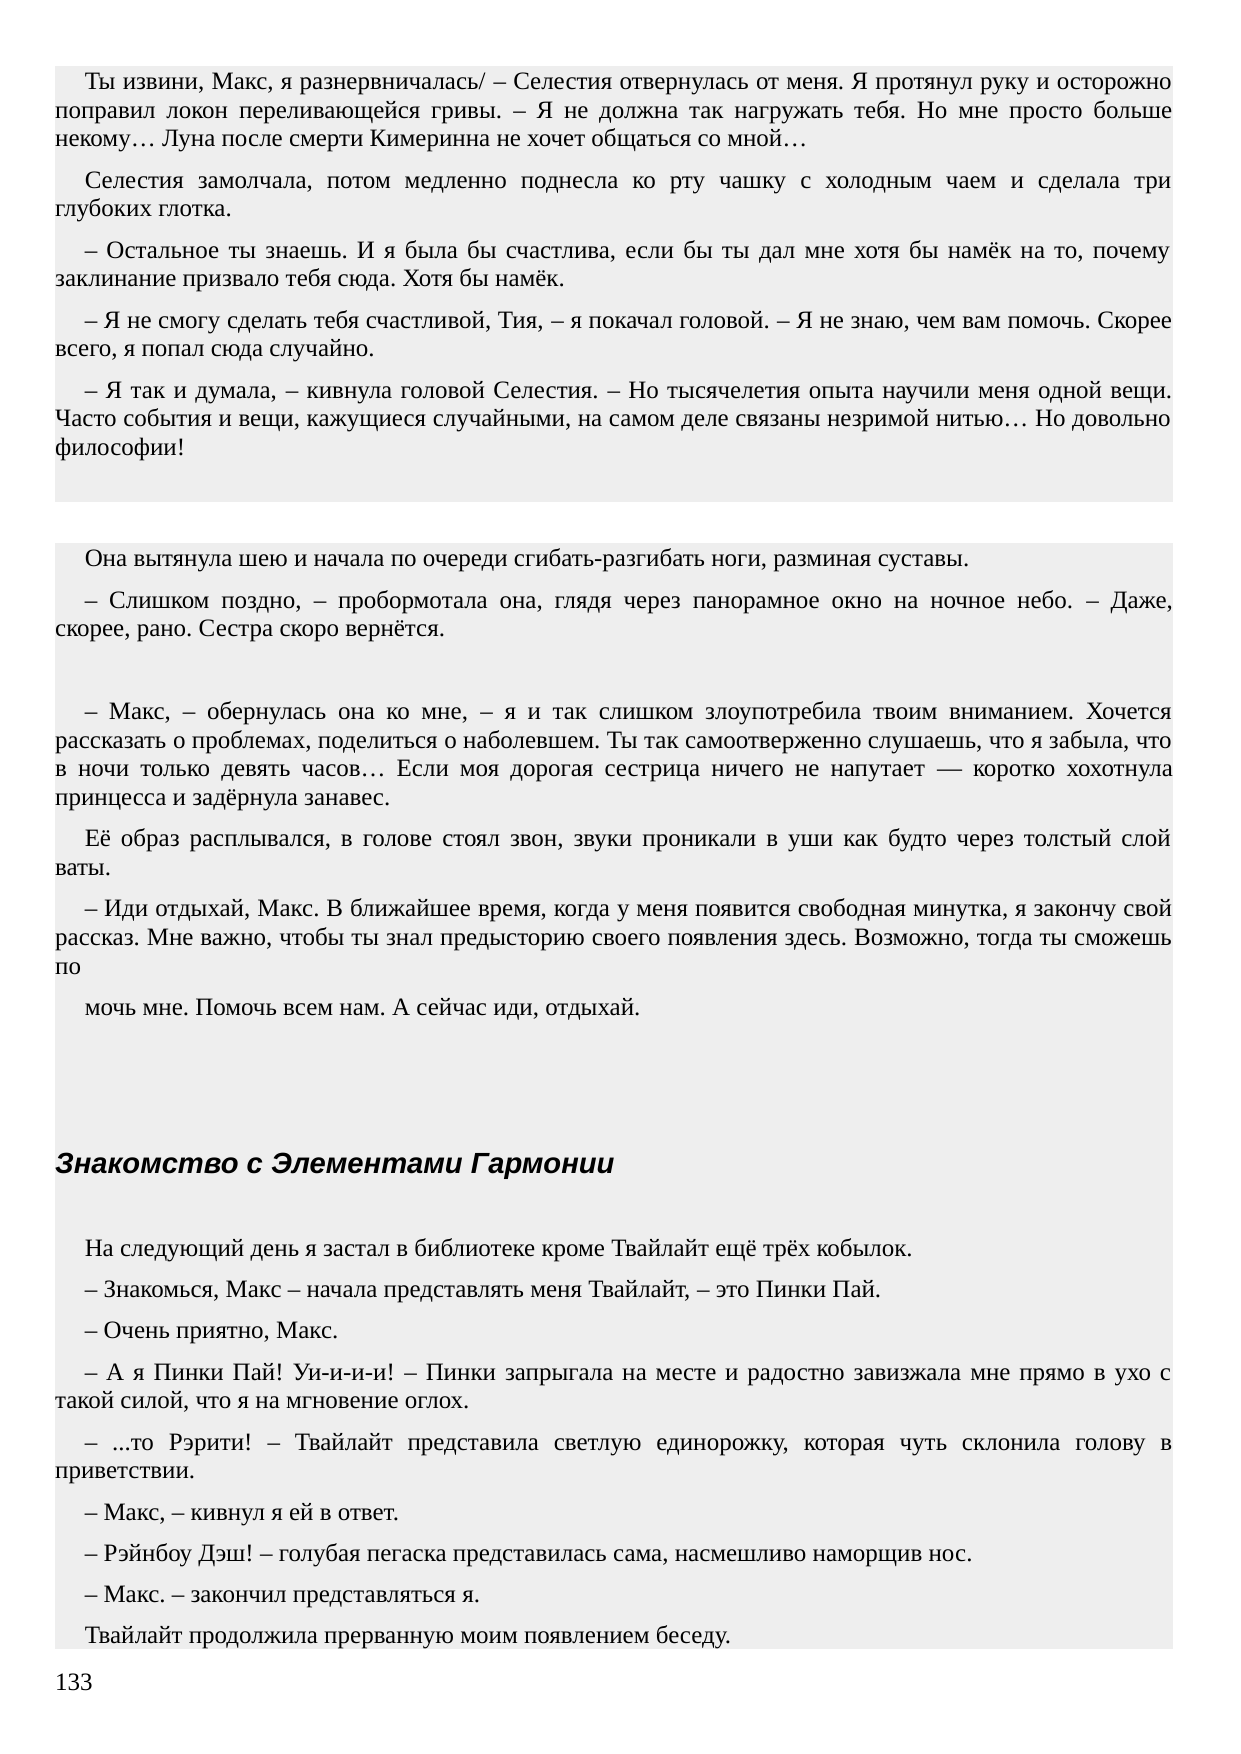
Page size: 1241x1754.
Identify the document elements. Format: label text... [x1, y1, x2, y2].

text – Макс, – кивнул я ей в ответ. [55, 1497, 1173, 1526]
text Селестия замолчала, потом медленно поднесла ко рту чашку с холодным чаем и сделала три глубоких глотка. [55, 165, 1173, 222]
text – Макс, – обернулась она ко мне, – я и так слишком злоупотребила твоим вниманием. Хочется рассказать о проблемах, поделиться о наболевшем. Ты так самоотверженно слушаешь, что я забыла, что в ночи только девять часов… Если моя дорогая сестрица ничего не напутает — коротко хохотнула принцесса и задёрнула занавес. [55, 696, 1173, 811]
text – ...то Рэрити! – Твайлайт представила светлую единорожку, которая чуть склонила голову в приветствии. [55, 1427, 1173, 1484]
text – Рэйнбоу Дэш! – голубая пегаска представилась сама, насмешливо наморщив нос. [55, 1538, 1173, 1567]
text Она вытянула шею и начала по очереди сгибать-разгибать ноги, разминая суставы. [55, 543, 1173, 572]
text Твайлайт продолжила прерванную моим появлением беседу. [55, 1621, 1173, 1649]
text Ты извини, Макс, я разнервничалась/ – Селестия отвернулась от меня. Я протянул руку и осторожно поправил локон переливающейся гривы. – Я не должна так нагружать тебя. Но мне просто больше некому… Луна после смерти Кимеринна не хочет общаться со мной… [55, 66, 1173, 152]
text – Макс. – закончил представляться я. [55, 1579, 1173, 1608]
text – Остальное ты знаешь. И я была бы счастлива, если бы ты дал мне хотя бы намёк на то, почему заклинание призвало тебя сюда. Хотя бы намёк. [55, 235, 1173, 292]
subtitle Знакомство с Элементами Гармонии [55, 1146, 1173, 1179]
text – Знакомься, Макс – начала представлять меня Твайлайт, – это Пинки Пай. [55, 1274, 1173, 1303]
text – Очень приятно, Макс. [55, 1316, 1173, 1344]
text На следующий день я застал в библиотеке кроме Твайлайт ещё трёх кобылок. [55, 1233, 1173, 1262]
text – Я не смогу сделать тебя счастливой, Тия, – я покачал головой. – Я не знаю, чем вам помочь. Скорее всего, я попал сюда случайно. [55, 305, 1173, 362]
text Её образ расплывался, в голове стоял звон, звуки проникали в уши как будто через толстый слой ваты. [55, 823, 1173, 881]
text – Иди отдыхай, Макс. В ближайшее время, когда у меня появится свободная минутка, я закончу свой рассказ. Мне важно, чтобы ты знал предысторию своего появления здесь. Возможно, тогда ты сможешь по [55, 893, 1173, 980]
text мочь мне. Помочь всем нам. А сейчас иди, отдыхай. [55, 992, 1173, 1021]
text – Слишком поздно, – пробормотала она, глядя через панорамное окно на ночное небо. – Даже, скорее, рано. Сестра скоро вернётся. [55, 585, 1173, 642]
text – А я Пинки Пай! Уи-и-и-и! – Пинки запрыгала на месте и радостно завизжала мне прямо в ухо с такой силой, что я на мгновение оглох. [55, 1357, 1173, 1414]
text – Я так и думала, – кивнула головой Селестия. – Но тысячелетия опыта научили меня одной вещи. Часто события и вещи, кажущиеся случайными, на самом деле связаны незримой нитью… Но довольно философии! [55, 375, 1173, 461]
